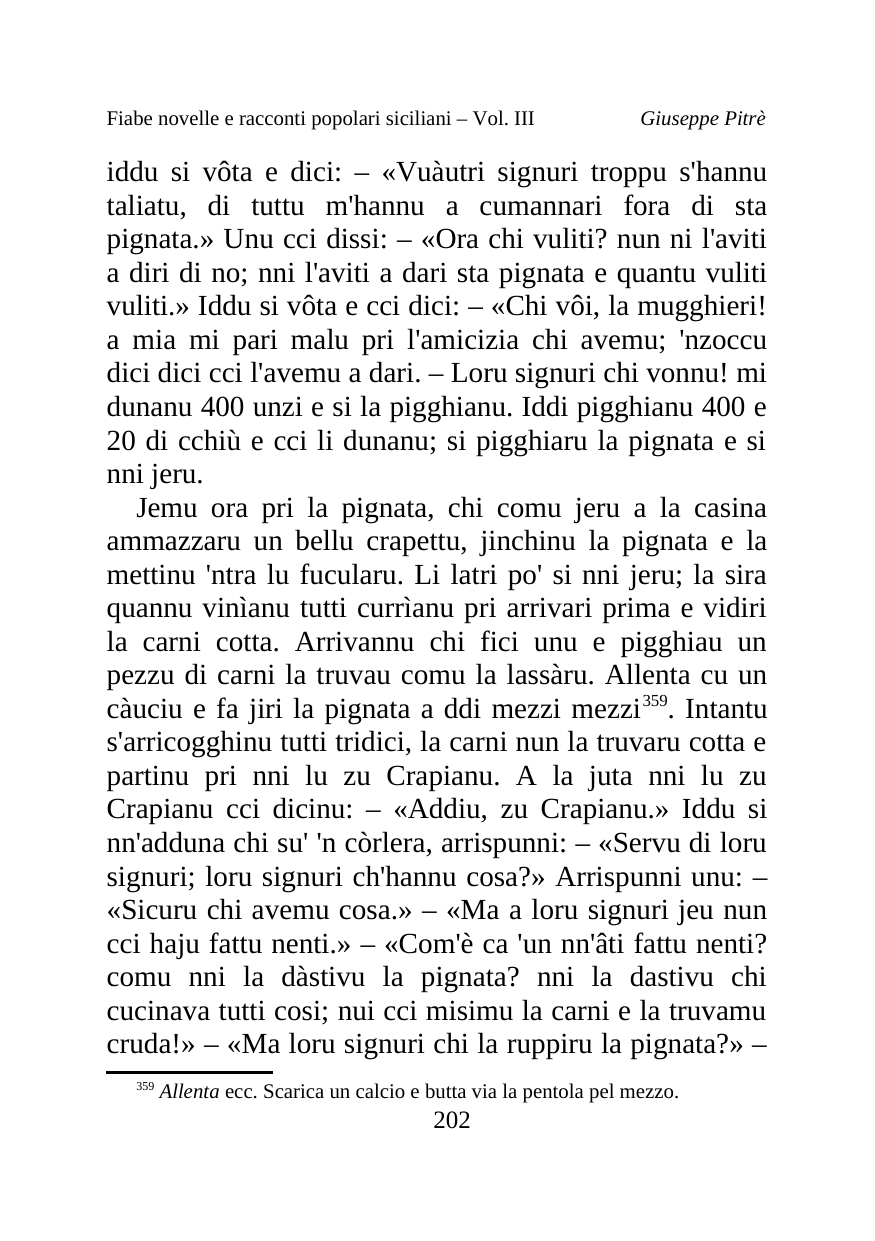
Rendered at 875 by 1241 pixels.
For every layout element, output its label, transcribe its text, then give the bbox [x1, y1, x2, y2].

text Allenta ecc. Scarica un calcio e butta via la pentola pel mezzo. [106, 1078, 768, 1103]
text iddu si vôta e dici: – «Vuàutri signuri troppu s'hannu taliatu, di tuttu m'hannu a cumannari fora di sta pignata.» Unu cci dissi: – «Ora chi vuliti? nun ni l'aviti a diri di no; nni l'aviti a dari sta pignata e quantu vuliti vuliti.» Iddu si vôta e cci dici: – «Chi vôi, la mugghieri! a mia mi pari malu pri l'amicizia chi avemu; 'nzoccu dici dici cci l'avemu a dari. – Loru signuri chi vonnu! mi dunanu 400 unzi e si la pigghianu. Iddi pigghianu 400 e 20 di cchiù e cci li dunanu; si pigghiaru la pignata e si nni jeru. [106, 154, 768, 490]
text Jemu ora pri la pignata, chi comu jeru a la casina ammazzaru un bellu crapettu, jinchinu la pignata e la mettinu 'ntra lu fucularu. Li latri po' si nni jeru; la sira quannu vinìanu tutti currìanu pri arrivari prima e vidiri la carni cotta. Arrivannu chi fici unu e pigghiau un pezzu di carni la truvau comu la lassàru. Allenta cu un càuciu e fa jiri la pignata a ddi mezzi mezzi. Intantu s'arricogghinu tutti tridici, la carni nun la truvaru cotta e partinu pri nni lu zu Crapianu. A la juta nni lu zu Crapianu cci dicinu: – «Addiu, zu Crapianu.» Iddu si nn'adduna chi su' 'n còrlera, arrispunni: – «Servu di loru signuri; loru signuri ch'hannu cosa?» Arrispunni unu: – «Sicuru chi avemu cosa.» – «Ma a loru signuri jeu nun cci haju fattu nenti.» – «Com'è ca 'un nn'âti fattu nenti? comu nni la dàstivu la pignata? nni la dastivu chi cucinava tutti cosi; nui cci misimu la carni e la truvamu cruda!» – «Ma loru signuri chi la ruppiru la pignata?» – [106, 490, 768, 1060]
